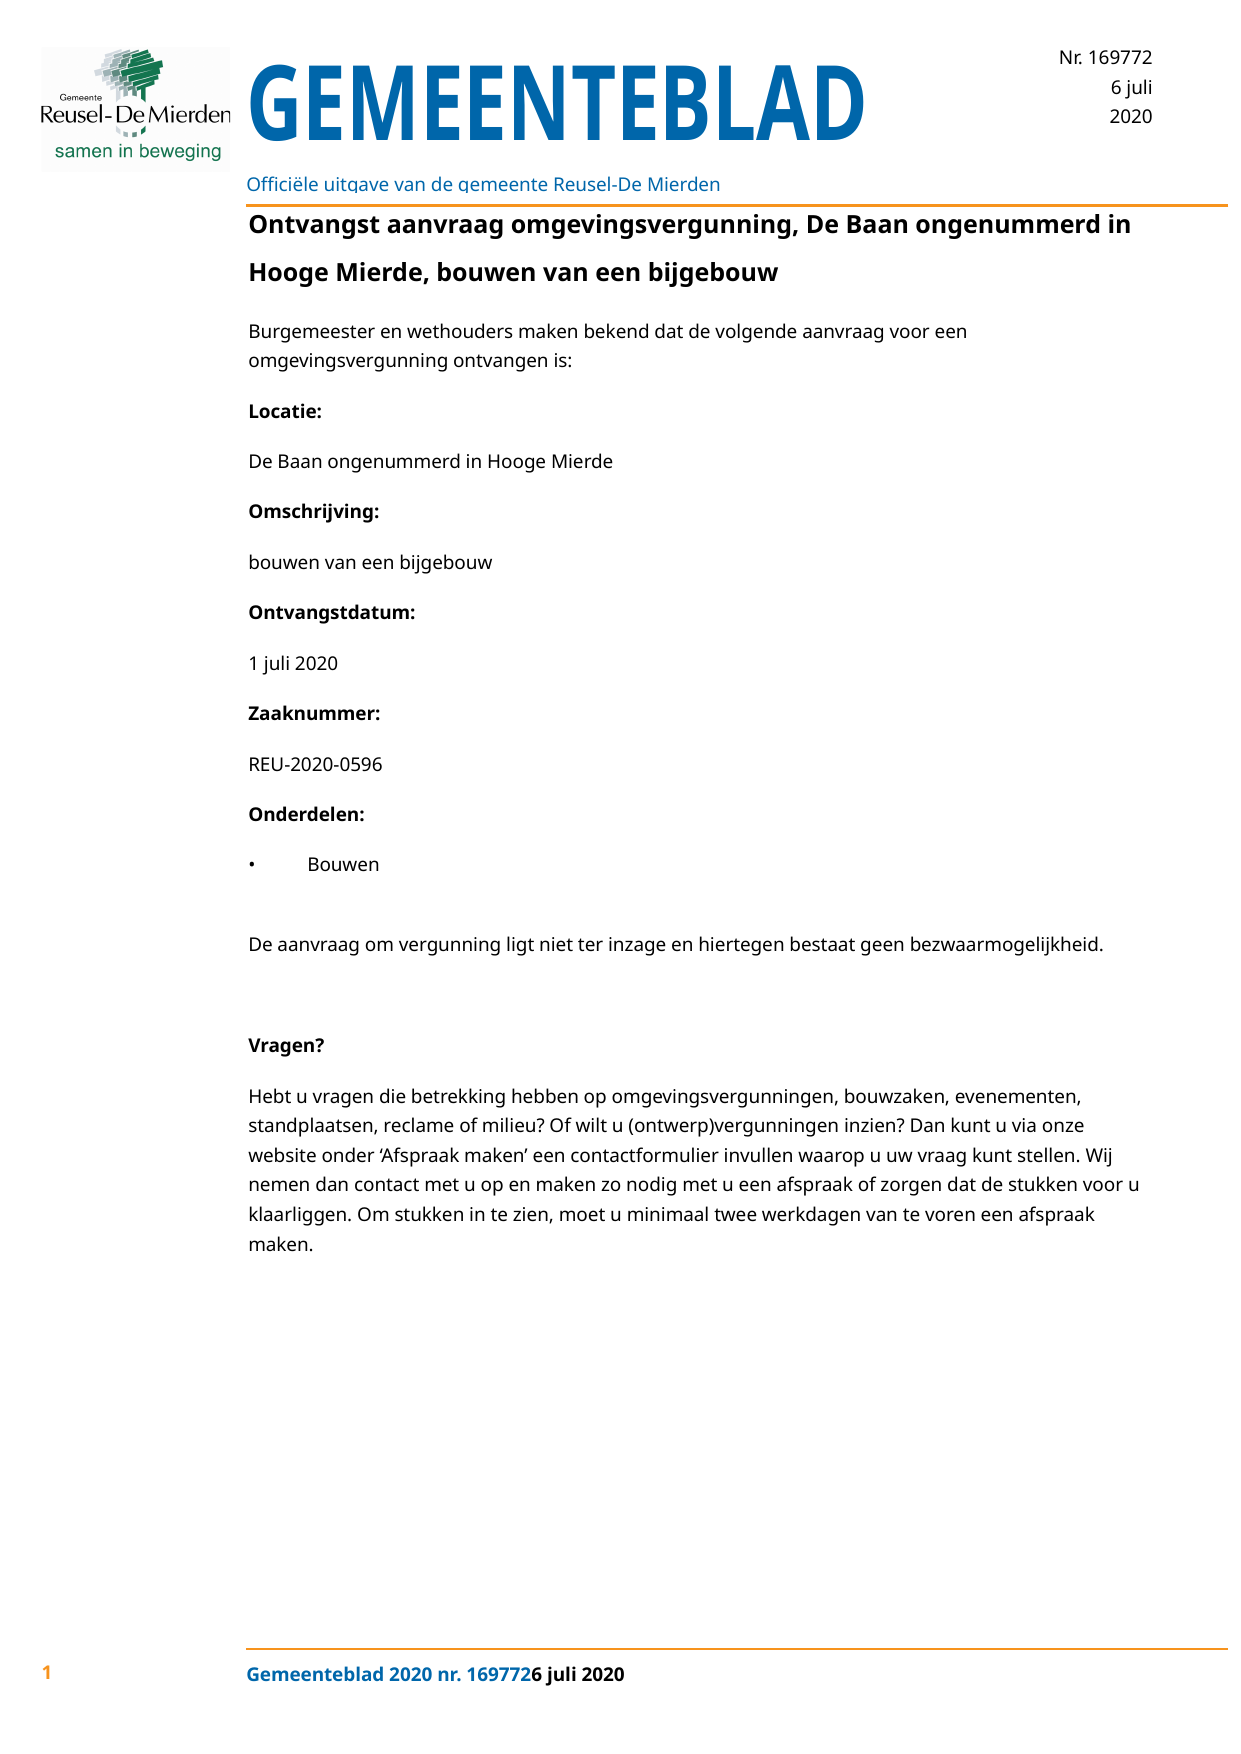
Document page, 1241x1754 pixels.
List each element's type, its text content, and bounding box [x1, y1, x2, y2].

text De Baan ongenummerd in Hooge Mierde [248, 448, 1152, 474]
text Onderdelen: [248, 801, 1152, 827]
text Vragen? [248, 1032, 1152, 1058]
list Bouwen [248, 852, 1152, 877]
text Ontvangst aanvraag omgevingsvergunning, De Baan ongenummerd in Hooge Mierde, bouwen van een bijgebouw [248, 207, 1152, 288]
text Locatie: [248, 398, 1152, 424]
text Zaaknummer: [248, 700, 1152, 726]
text 1 juli 2020 [248, 650, 1152, 676]
text Omschrijving: [248, 499, 1152, 524]
picture [41, 47, 231, 172]
text De aanvraag om vergunning ligt niet ter inzage en hiertegen bestaat geen bezwaarmogelijkheid. [248, 932, 1152, 957]
text Hebt u vragen die betrekking hebben op omgevingsvergunningen, bouwzaken, evenementen, standplaatsen, reclame of milieu? Of wilt u (ontwerp)vergunningen inzien? Dan kunt u via onze website onder ‘Afspraak maken’ een contactformulier invullen waarop u uw vraag kunt stellen. Wij nemen dan contact met u op en maken zo nodig met u een afspraak of zorgen dat de stukken voor u klaarliggen. Om stukken in te zien, moet u minimaal twee werkdagen van te voren een afspraak maken. [248, 1083, 1152, 1257]
text REU-2020-0596 [248, 751, 1152, 777]
text bouwen van een bijgebouw [248, 549, 1152, 575]
text Ontvangstdatum: [248, 599, 1152, 625]
text Burgemeester en wethouders maken bekend dat de volgende aanvraag voor een omgevingsvergunning ontvangen is: [248, 318, 1152, 373]
